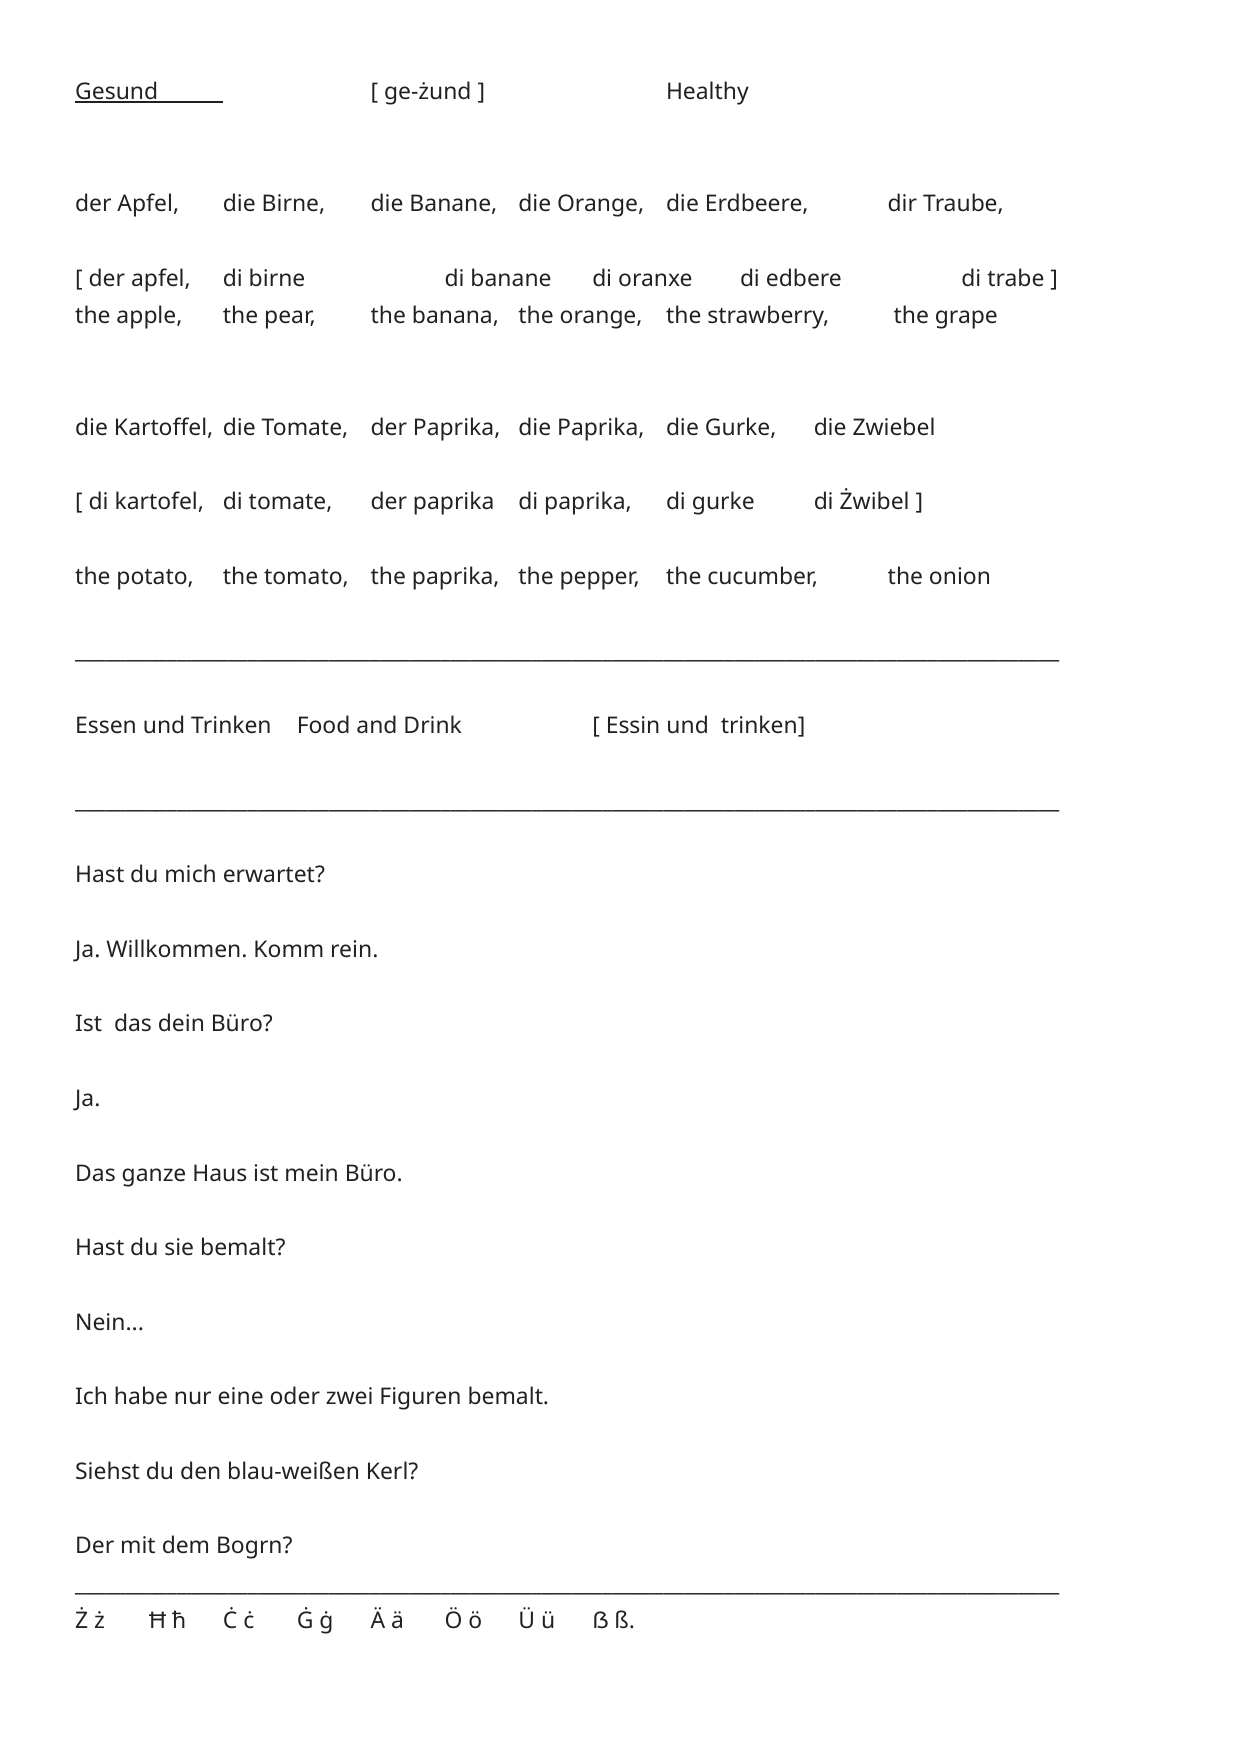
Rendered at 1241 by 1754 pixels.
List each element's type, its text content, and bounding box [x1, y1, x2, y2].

text Hast du sie bemalt? [75, 1231, 1165, 1262]
text _________________________________________________________________________________________________ [75, 783, 1165, 815]
text Ja. Willkommen. Komm rein. [75, 933, 1165, 964]
text der Apfel, die Birne, die Banane, die Orange, die Erdbeere, dir Traube, [75, 187, 1165, 218]
text the apple, the pear, the banana, the orange, the strawberry, the grape [75, 299, 1165, 330]
text Hast du mich erwartet? [75, 858, 1165, 889]
text Ist das dein Büro? [75, 1007, 1165, 1038]
text [ di kartofel, di tomate, der paprika di paprika, di gurke di Żwibel ] [75, 485, 1165, 516]
text Ich habe nur eine oder zwei Figuren bemalt. [75, 1380, 1165, 1411]
text Ja. [75, 1082, 1165, 1113]
text the potato, the tomato, the paprika, the pepper, the cucumber, the onion [75, 560, 1165, 591]
text [ der apfel, di birne di banane di oranxe di edbere di trabe ] [75, 261, 1165, 293]
text _________________________________________________________________________________________________ [75, 634, 1165, 666]
text Essen und Trinken Food and Drink [ Essin und trinken] [75, 709, 1165, 740]
text _________________________________________________________________________________________________ [75, 1567, 1165, 1598]
text Ż ż Ħ ħ Ċ ċ Ġ ġ Ä ä Ö ö Ü ü ẞ ß. [75, 1604, 1165, 1635]
text die Kartoffel, die Tomate, der Paprika, die Paprika, die Gurke, die Zwiebel [75, 411, 1165, 442]
text Siehst du den blau-weißen Kerl? [75, 1455, 1165, 1486]
text Nein... [75, 1306, 1165, 1337]
text Das ganze Haus ist mein Büro. [75, 1156, 1165, 1188]
text Der mit dem Bogrn? [75, 1529, 1165, 1561]
text Gesund [ ge-żund ] Healthy [75, 75, 1165, 106]
